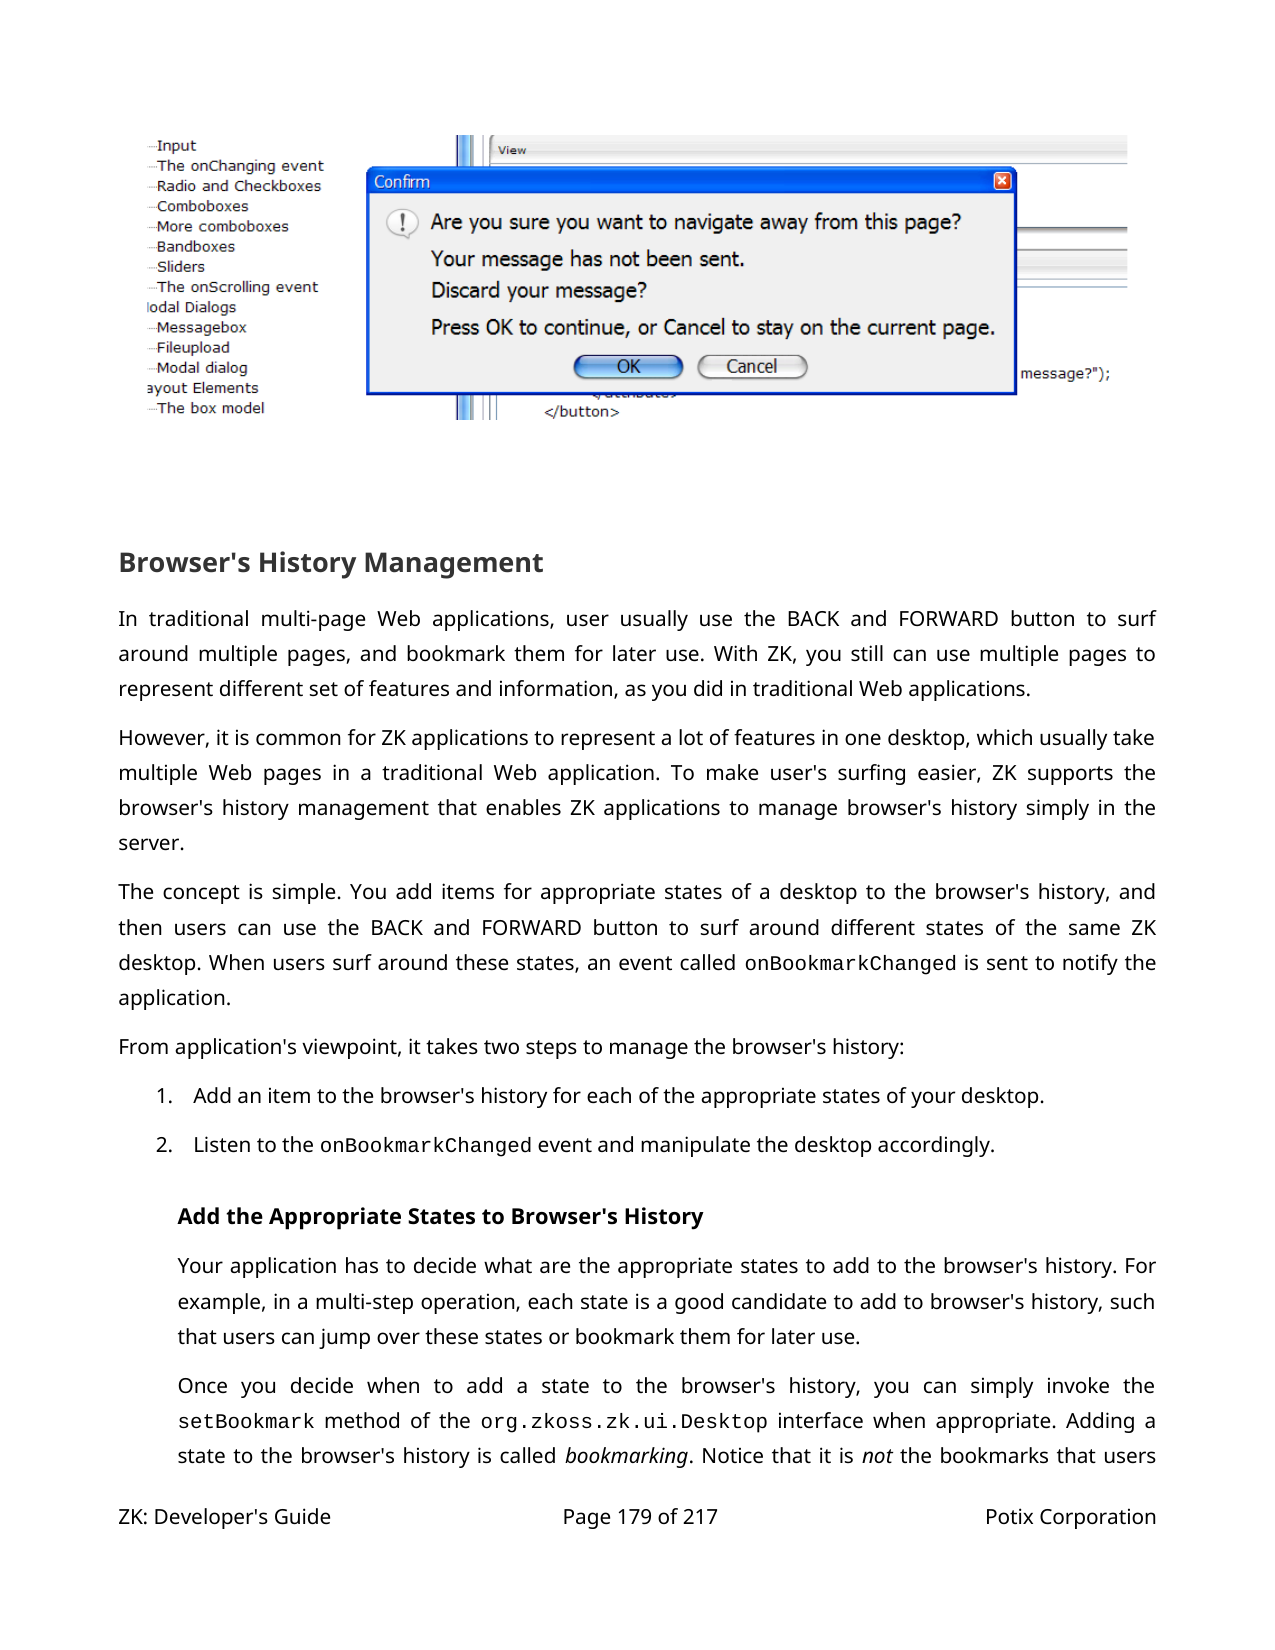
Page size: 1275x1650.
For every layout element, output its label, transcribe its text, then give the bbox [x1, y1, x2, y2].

text Once you decide when to add a state to the browser's history, you can simply invoke the setBookmark method of the org.zkoss.zk.ui.Desktop interface when appropriate. Adding a state to the browser's history is called bookmarking. Notice that it is not the bookmarks that users [177, 1371, 1157, 1470]
text Your application has to decide what are the appropriate states to add to the browser's history. For example, in a multi-step operation, each state is a good candidate to add to browser's history, such that users can jump over these states or bookmark them for later use. [177, 1252, 1157, 1350]
list Add an item to the browser's history for each of the appropriate states of your desktop. [156, 1081, 1157, 1109]
text The concept is simple. You add items for appropriate states of a desktop to the browser's history, and then users can use the BACK and FORWARD button to surf around different states of the same ZK desktop. When users surf around these states, an event called onBookmarkChanged is sent to notify the application. [118, 877, 1157, 1012]
subtitle Browser's History Management [118, 543, 1157, 580]
text From application's viewpoint, it takes two steps to manage the browser's history: [118, 1032, 1157, 1060]
picture [147, 135, 1128, 420]
text However, it is common for ZK applications to represent a lot of features in one desktop, which usually take multiple Web pages in a traditional Web application. To make user's surfing easier, ZK supports the browser's history management that enables ZK applications to manage browser's history simply in the server. [118, 723, 1157, 857]
text In traditional multi-page Web applications, user usually use the BACK and FORWARD button to surf around multiple pages, and bookmark them for later use. With ZK, you still can use multiple pages to represent different set of features and information, as you did in traditional Web applications. [118, 604, 1157, 702]
list Listen to the onBookmarkChanged event and manipulate the desktop accordingly. [156, 1130, 1157, 1158]
subtitle Add the Appropriate States to Browser's History [177, 1201, 1157, 1231]
